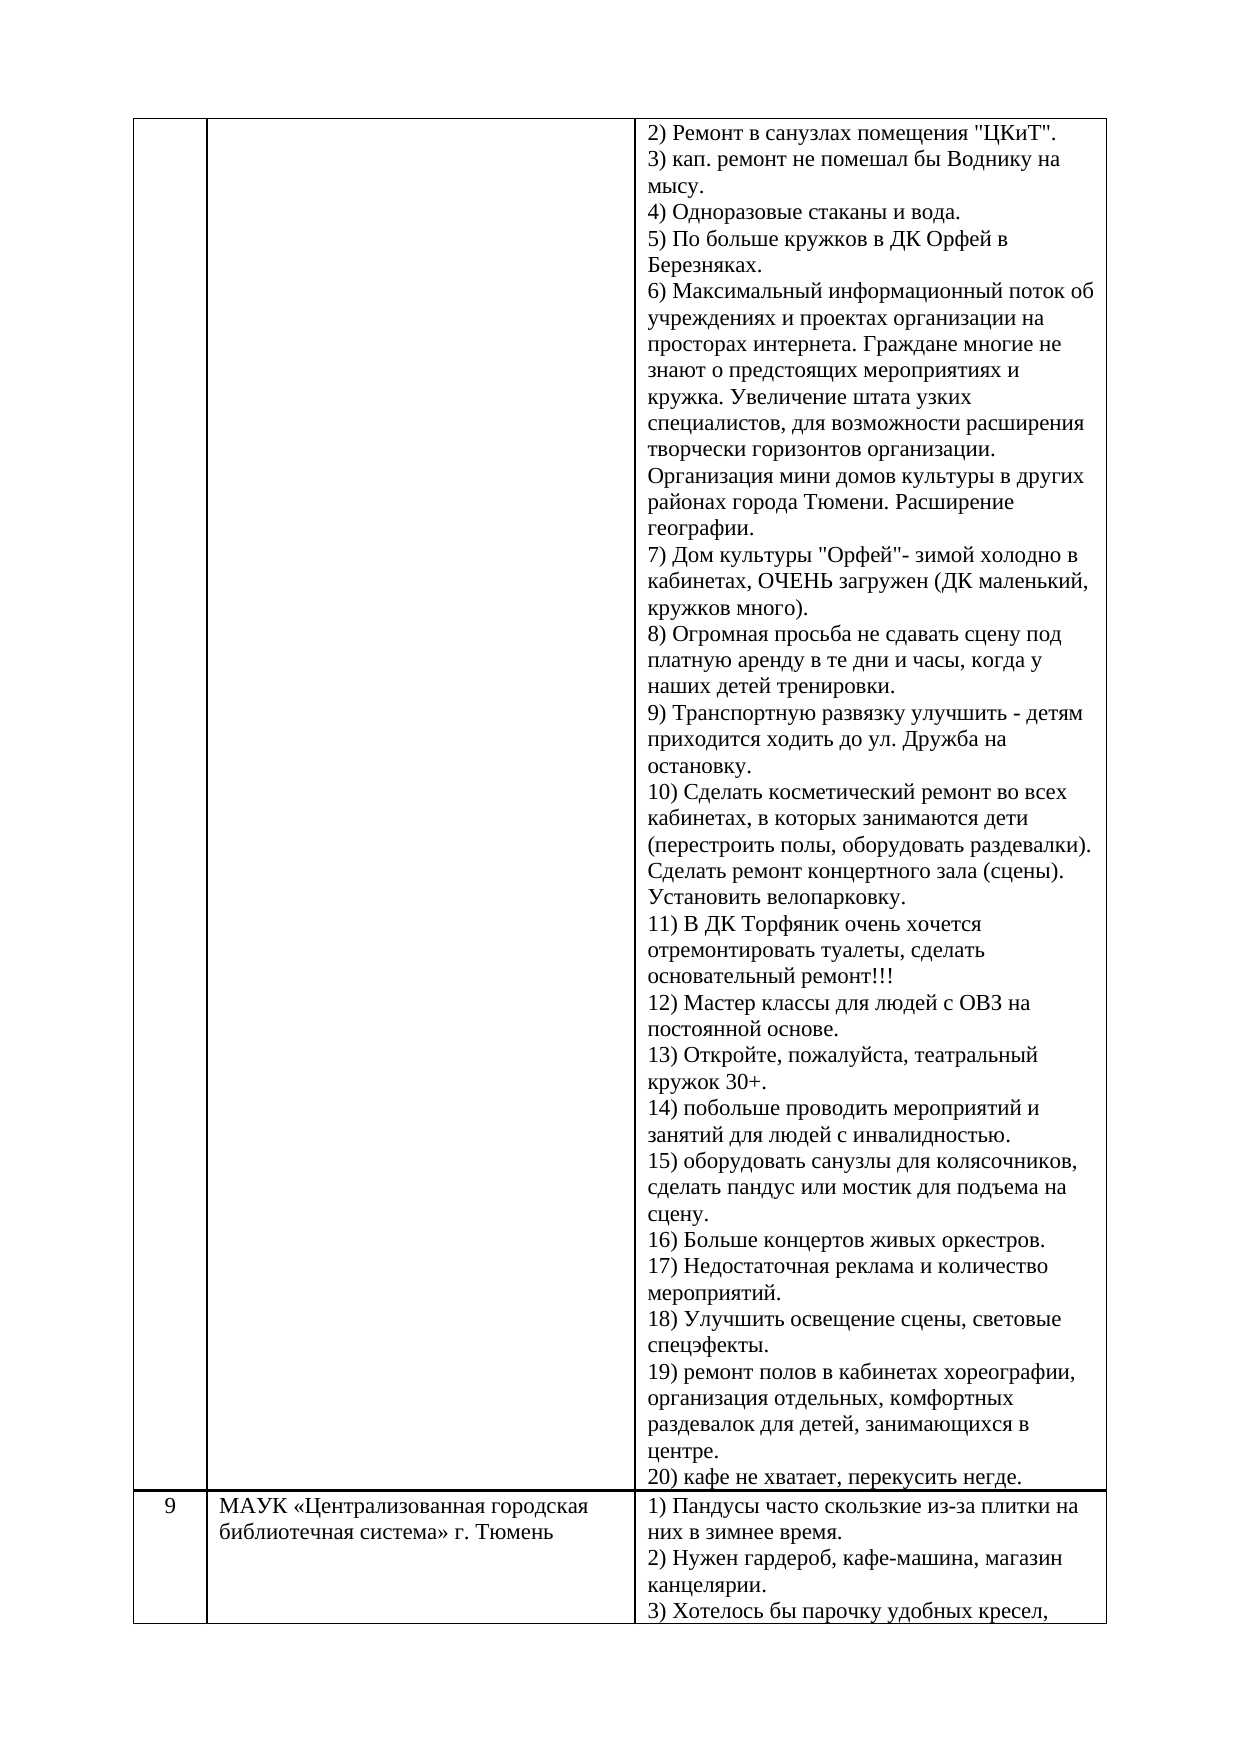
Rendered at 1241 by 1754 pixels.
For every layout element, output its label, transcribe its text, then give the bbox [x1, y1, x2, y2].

table_cell [134, 119, 206, 1489]
table_cell 9 [134, 1492, 206, 1623]
table_cell 2) Ремонт в санузлах помещения "ЦКиТ". 3) кап. ремонт не помешал бы Воднику на мысу. 4) Одноразовые стаканы и вода. 5) По больше кружков в ДК Орфей в Березняках. 6) Максимальный информационный поток об учреждениях и проектах организации на просторах интернета. Граждане многие не знают о предстоящих мероприятиях и кружка. Увеличение штата узких специалистов, для возможности расширения творчески горизонтов организации. Организация мини домов культуры в других районах города Тюмени. Расширение географии. 7) Дом культуры "Орфей"- зимой холодно в кабинетах, ОЧЕНЬ загружен (ДК маленький, кружков много). 8) Огромная просьба не сдавать сцену под платную аренду в те дни и часы, когда у наших детей тренировки. 9) Транспортную развязку улучшить - детям приходится ходить до ул. Дружба на остановку. 10) Сделать косметический ремонт во всех кабинетах, в которых занимаются дети (перестроить полы, оборудовать раздевалки). Сделать ремонт концертного зала (сцены). Установить велопарковку. 11) В ДК Торфяник очень хочется отремонтировать туалеты, сделать основательный ремонт!!! 12) Мастер классы для людей с ОВЗ на постоянной основе. 13) Откройте, пожалуйста, театральный кружок 30+. 14) побольше проводить мероприятий и занятий для людей с инвалидностью. 15) оборудовать санузлы для колясочников, сделать пандус или мостик для подъема на сцену. 16) Больше концертов живых оркестров. 17) Недостаточная реклама и количество мероприятий. 18) Улучшить освещение сцены, световые спецэфекты. 19) ремонт полов в кабинетах хореографии, организация отдельных, комфортных раздевалок для детей, занимающихся в центре. 20) кафе не хватает, перекусить негде. [636, 119, 1106, 1489]
table_cell [208, 119, 634, 1489]
table_cell МАУК «Централизованная городская библиотечная система» г. Тюмень [208, 1492, 634, 1623]
table_cell 1) Пандусы часто скользкие из-за плитки на них в зимнее время. 2) Нужен гардероб, кафе-машина, магазин канцелярии. 3) Хотелось бы парочку удобных кресел, [636, 1492, 1106, 1623]
